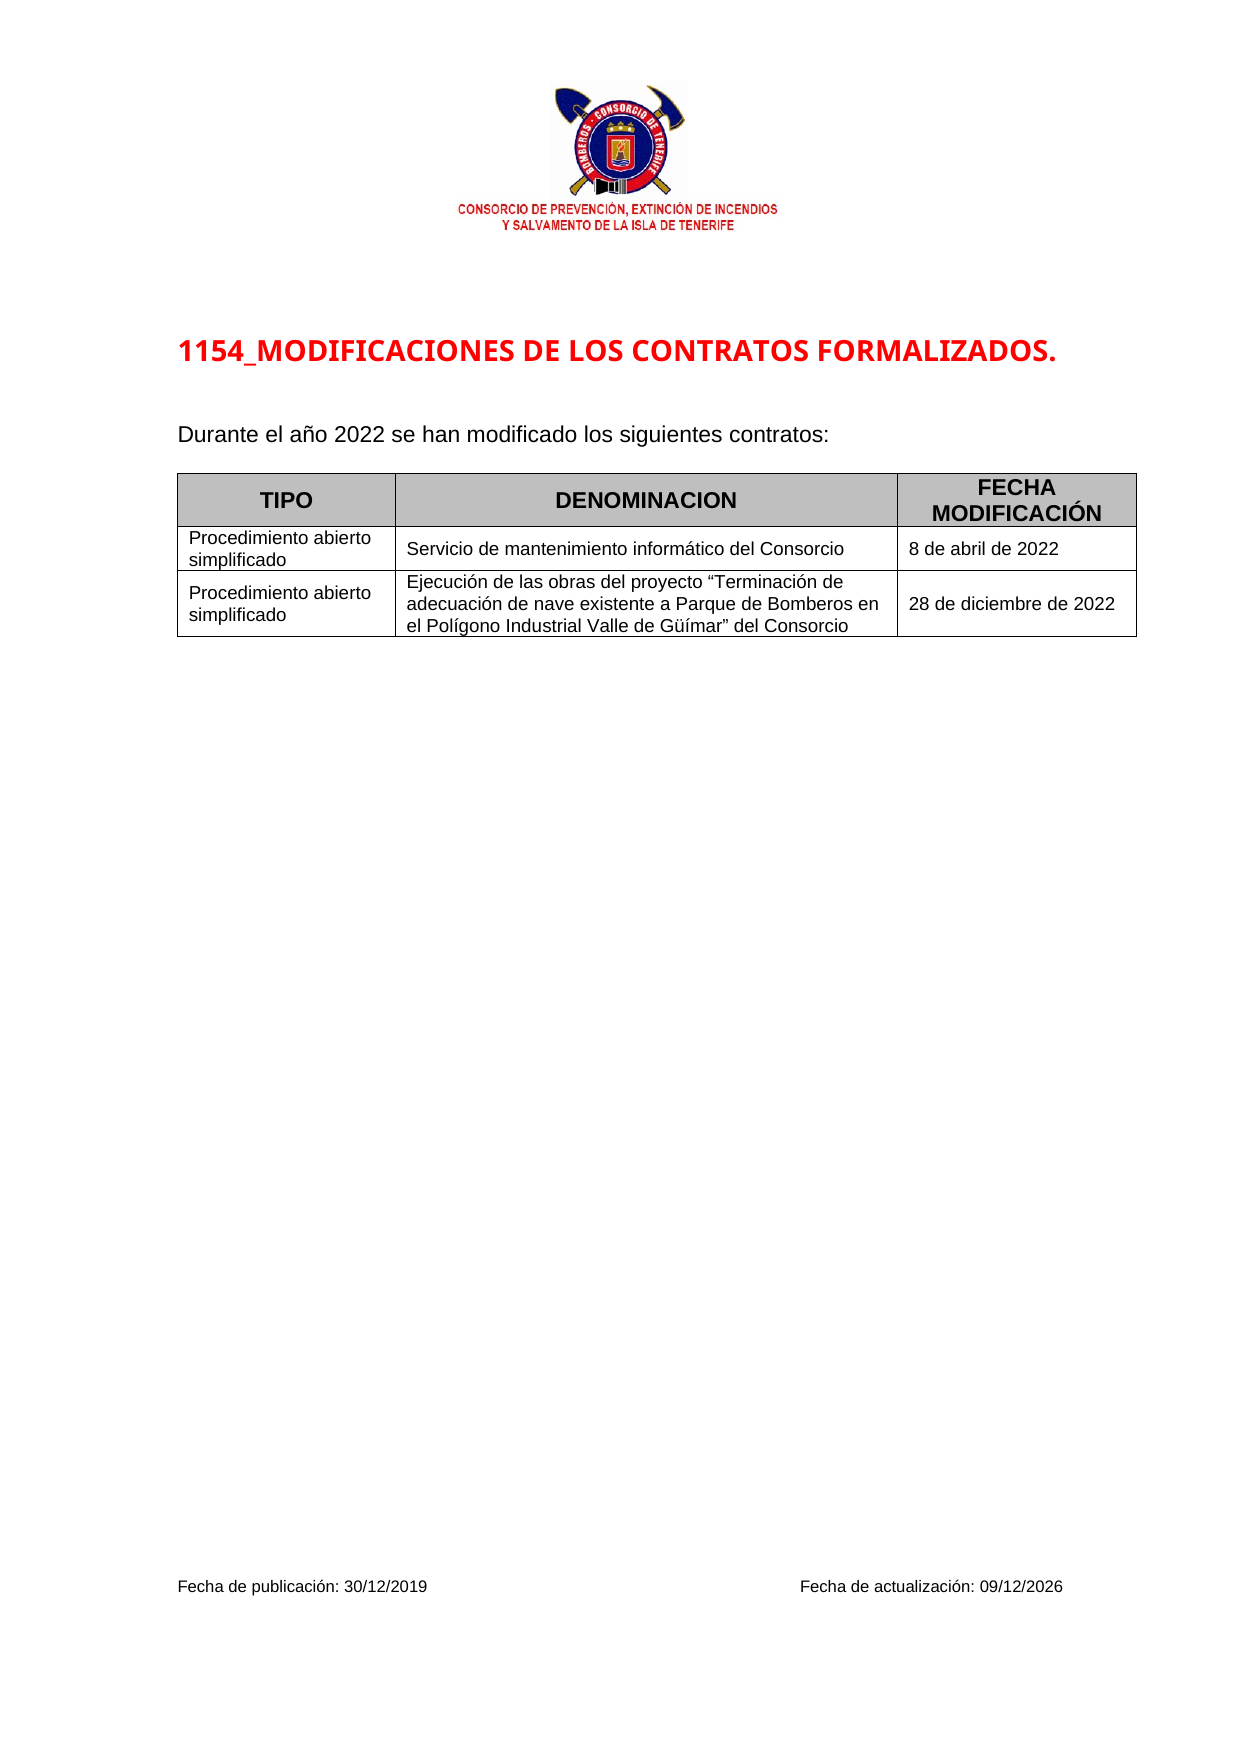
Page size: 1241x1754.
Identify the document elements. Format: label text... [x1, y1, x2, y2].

table_cell Servicio de mantenimiento informático del Consorcio [396, 527, 897, 570]
table_cell Ejecución de las obras del proyecto “Terminación de adecuación de nave existente a Parque de Bomberos en el Polígono Industrial Valle de Güímar” del Consorcio [396, 571, 897, 636]
table_cell Procedimiento abierto simplificado [178, 571, 395, 636]
table_header TIPO [178, 474, 395, 526]
table_cell Procedimiento abierto simplificado [178, 527, 395, 570]
table_header DENOMINACION [396, 474, 897, 526]
table_cell 8 de abril de 2022 [898, 527, 1136, 570]
table_header FECHA MODIFICACIÓN [898, 474, 1136, 526]
subtitle 1154_Modificaciones de los contratos formalizados. [177, 331, 1063, 370]
table_cell 28 de diciembre de 2022 [898, 571, 1136, 636]
text Durante el año 2022 se han modificado los siguientes contratos: [177, 421, 1063, 448]
